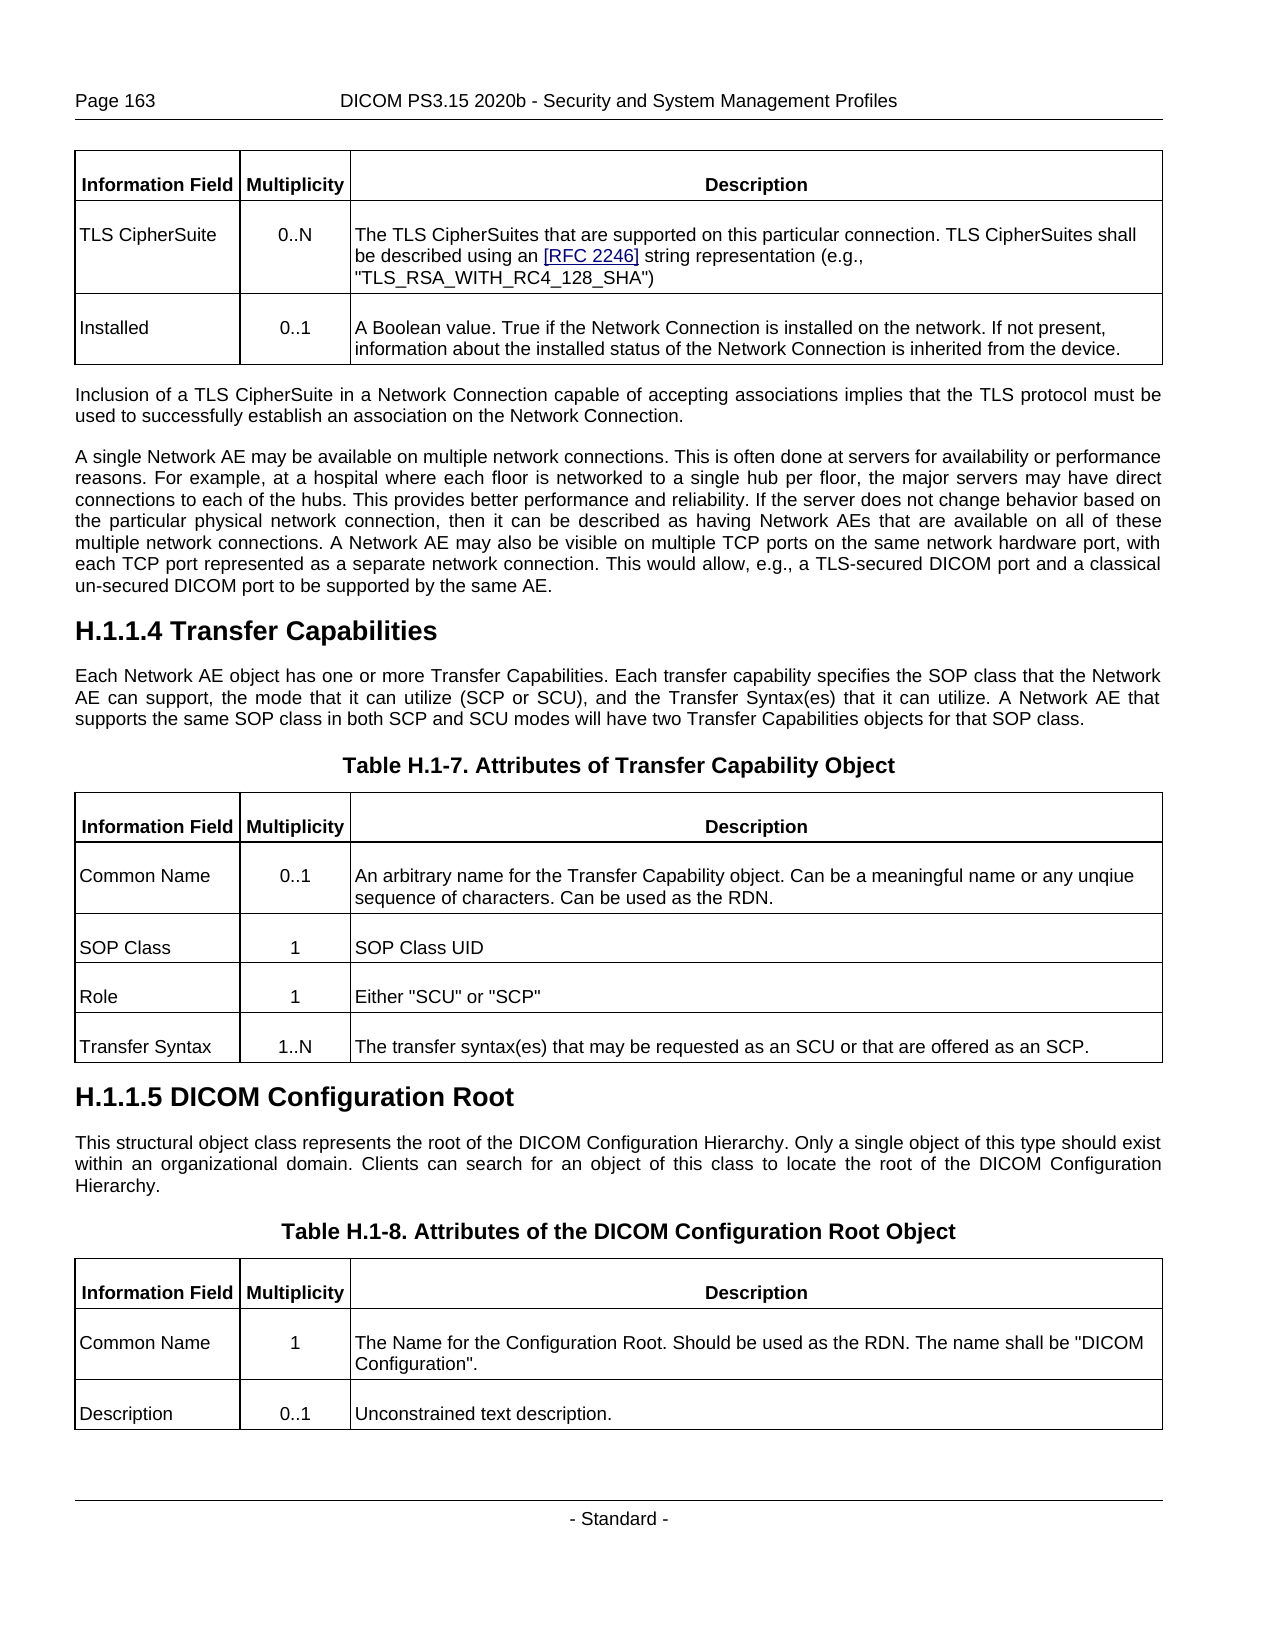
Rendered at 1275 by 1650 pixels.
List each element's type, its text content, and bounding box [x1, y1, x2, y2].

table_header Description [351, 1259, 1162, 1308]
table_cell 0..N [241, 201, 350, 292]
table_cell The TLS CipherSuites that are supported on this particular connection. TLS CipherSuites shall be described using an [RFC 2246] string representation (e.g., "TLS_RSA_WITH_RC4_128_SHA") [351, 201, 1162, 292]
table_header Information Field [76, 793, 239, 841]
table_header Multiplicity [241, 1259, 350, 1308]
table_cell A Boolean value. True if the Network Connection is installed on the network. If not present, information about the installed status of the Network Connection is inherited from the device. [351, 294, 1162, 364]
table_cell Installed [76, 294, 239, 364]
table_cell 1 [241, 963, 350, 1012]
table_cell Description [76, 1380, 239, 1429]
table_cell 1 [241, 914, 350, 962]
text Table H.1-8. Attributes of the DICOM Configuration Root Object [75, 1219, 1162, 1244]
text H.1.1.5 DICOM Configuration Root [75, 1081, 1162, 1113]
text Inclusion of a TLS CipherSuite in a Network Connection capable of accepting associations implies that the TLS protocol must be used to successfully establish an association on the Network Connection. [75, 383, 1162, 427]
table_cell 0..1 [241, 294, 350, 364]
text Each Network AE object has one or more Transfer Capabilities. Each transfer capability specifies the SOP class that the Network AE can support, the mode that it can utilize (SCP or SCU), and the Transfer Syntax(es) that it can utilize. A Network AE that supports the same SOP class in both SCP and SCU modes will have two Transfer Capabilities objects for that SOP class. [75, 665, 1162, 730]
table_cell TLS CipherSuite [76, 201, 239, 292]
table_cell The transfer syntax(es) that may be requested as an SCU or that are offered as an SCP. [351, 1013, 1162, 1062]
table_cell An arbitrary name for the Transfer Capability object. Can be a meaningful name or any unqiue sequence of characters. Can be used as the RDN. [351, 843, 1162, 913]
text This structural object class represents the root of the DICOM Configuration Hierarchy. Only a single object of this type should exist within an organizational domain. Clients can search for an object of this class to locate the root of the DICOM Configuration Hierarchy. [75, 1131, 1162, 1196]
table_cell 0..1 [241, 1380, 350, 1429]
table_header Description [351, 151, 1162, 200]
table_header Multiplicity [241, 793, 350, 841]
table_cell Role [76, 963, 239, 1012]
table_header Information Field [76, 151, 239, 200]
text H.1.1.4 Transfer Capabilities [75, 615, 1162, 646]
table_cell The Name for the Configuration Root. Should be used as the RDN. The name shall be "DICOM Configuration". [351, 1309, 1162, 1379]
table_cell Common Name [76, 843, 239, 913]
table_cell 1 [241, 1309, 350, 1379]
table_cell SOP Class [76, 914, 239, 962]
table_cell Unconstrained text description. [351, 1380, 1162, 1429]
table_cell SOP Class UID [351, 914, 1162, 962]
table_cell Either "SCU" or "SCP" [351, 963, 1162, 1012]
table_cell 1..N [241, 1013, 350, 1062]
text A single Network AE may be available on multiple network connections. This is often done at servers for availability or performance reasons. For example, at a hospital where each floor is networked to a single hub per floor, the major servers may have direct connections to each of the hubs. This provides better performance and reliability. If the server does not change behavior based on the particular physical network connection, then it can be described as having Network AEs that are available on all of these multiple network connections. A Network AE may also be visible on multiple TCP ports on the same network hardware port, with each TCP port represented as a separate network connection. This would allow, e.g., a TLS-secured DICOM port and a classical un-secured DICOM port to be supported by the same AE. [75, 445, 1162, 596]
table_header Description [351, 793, 1162, 841]
table_header Information Field [76, 1259, 239, 1308]
table_cell Common Name [76, 1309, 239, 1379]
table_cell Transfer Syntax [76, 1013, 239, 1062]
text Table H.1-7. Attributes of Transfer Capability Object [75, 752, 1162, 778]
table_cell 0..1 [241, 843, 350, 913]
table_header Multiplicity [241, 151, 350, 200]
